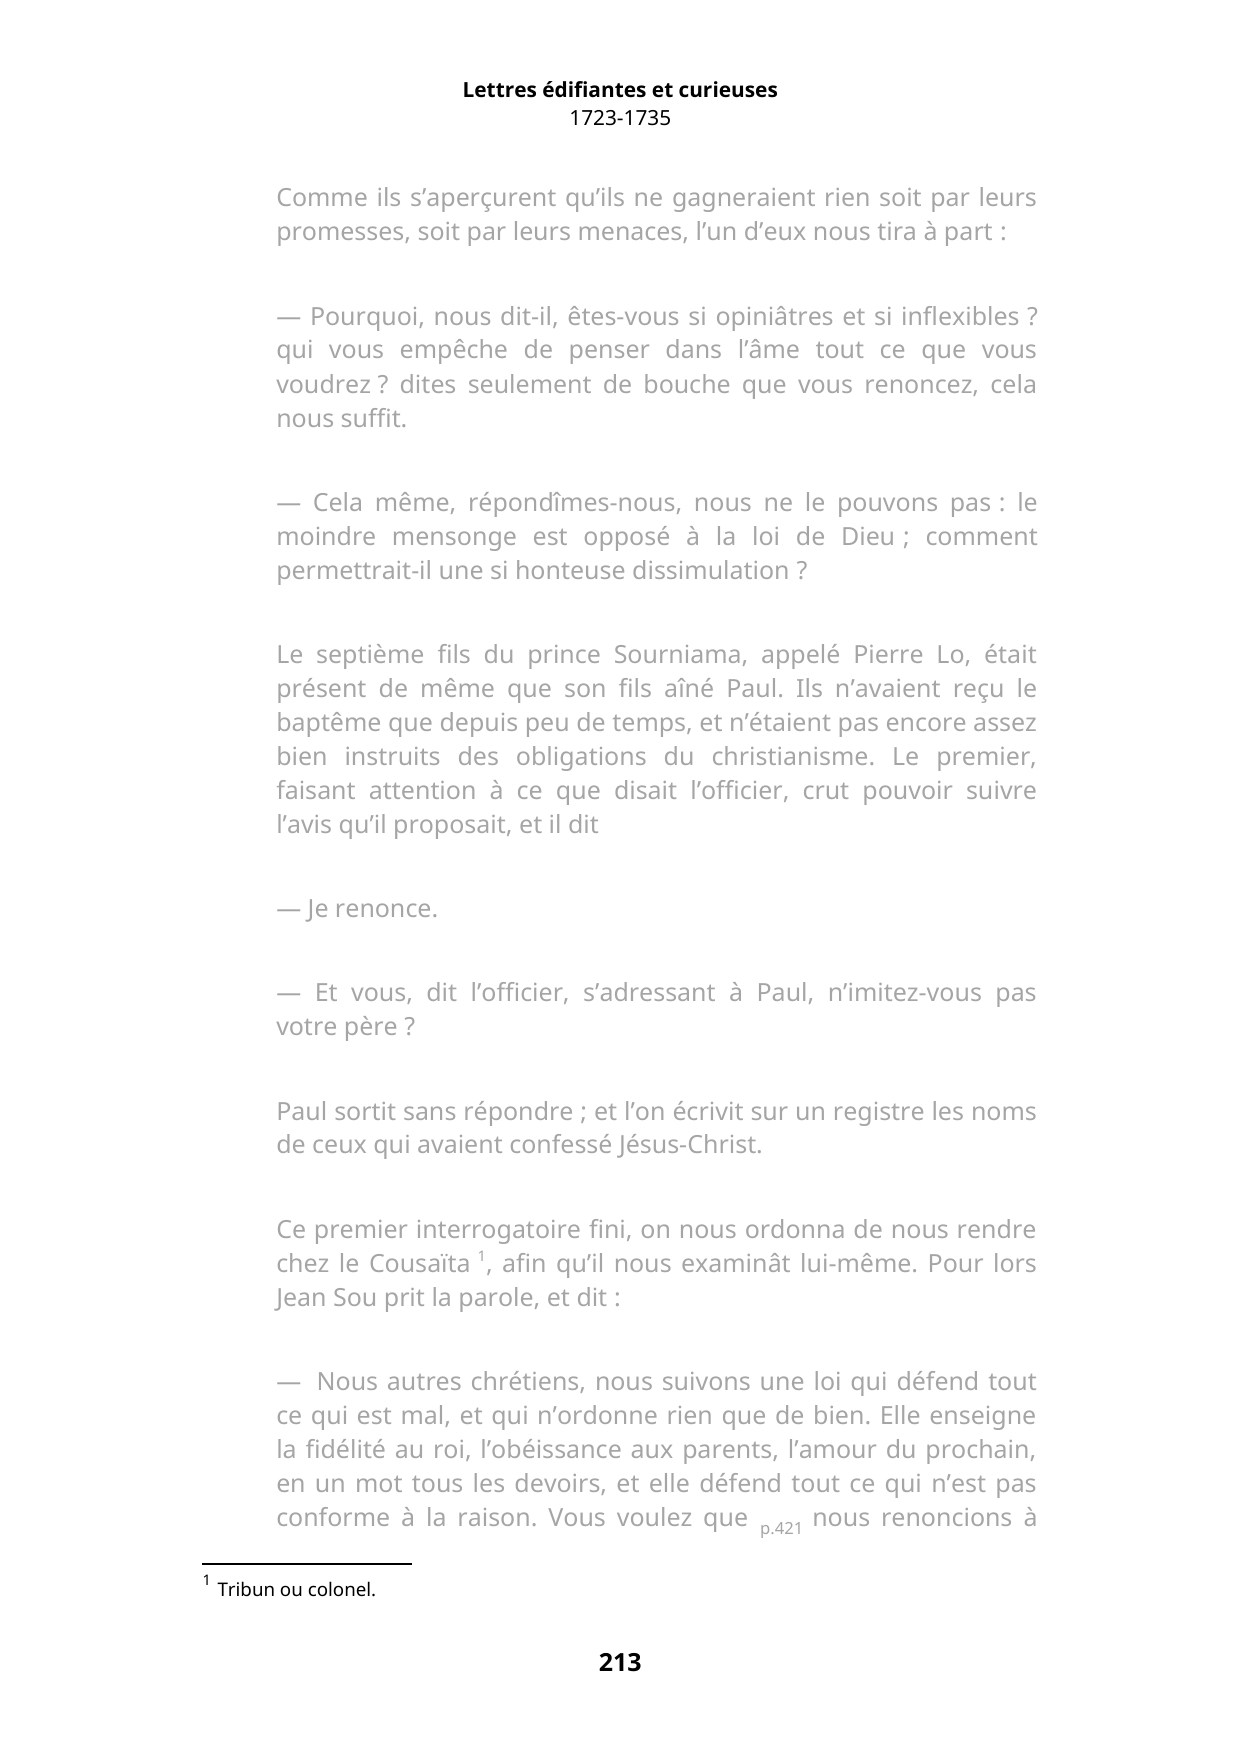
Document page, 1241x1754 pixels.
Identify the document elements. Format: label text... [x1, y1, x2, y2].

text — Et vous, dit l’officier, s’adressant à Paul, n’imitez-vous pas votre père ? [276, 975, 1038, 1043]
text — Pourquoi, nous dit-il, êtes-vous si opiniâtres et si inflexibles ? qui vous empêche de penser dans l’âme tout ce que vous voudrez ? dites seulement de bouche que vous renoncez, cela nous suffit. [276, 298, 1038, 434]
text Ce premier interrogatoire fini, on nous ordonna de nous rendre chez le Cousaïta , afin qu’il nous examinât lui-même. Pour lors Jean Sou prit la parole, et dit : [276, 1211, 1038, 1313]
text — Je renonce. [276, 891, 1038, 925]
text Tribun ou colonel. [202, 1570, 1038, 1604]
text Le septième fils du prince Sourniama, appelé Pierre Lo, était présent de même que son fils aîné Paul. Ils n’avaient reçu le baptême que depuis peu de temps, et n’étaient pas encore assez bien instruits des obligations du christianisme. Le premier, faisant attention à ce que disait l’officier, crut pouvoir suivre l’avis qu’il proposait, et il dit [276, 637, 1038, 841]
text — Cela même, répondîmes-nous, nous ne le pouvons pas : le moindre mensonge est opposé à la loi de Dieu ; comment permettrait-il une si honteuse dissimulation ? [276, 484, 1038, 587]
text Comme ils s’aperçurent qu’ils ne gagneraient rien soit par leurs promesses, soit par leurs menaces, l’un d’eux nous tira à part : [276, 180, 1038, 248]
text Paul sortit sans répondre ; et l’on écrivit sur un registre les noms de ceux qui avaient confessé Jésus-Christ. [276, 1093, 1038, 1161]
text — Nous autres chrétiens, nous suivons une loi qui défend tout ce qui est mal, et qui n’ordonne rien que de bien. Elle enseigne la fidélité au roi, l’obéissance aux parents, l’amour du prochain, en un mot tous les devoirs, et elle défend tout ce qui n’est pas conforme à la raison. Vous voulez que p.421 nous renoncions à [276, 1363, 1038, 1540]
